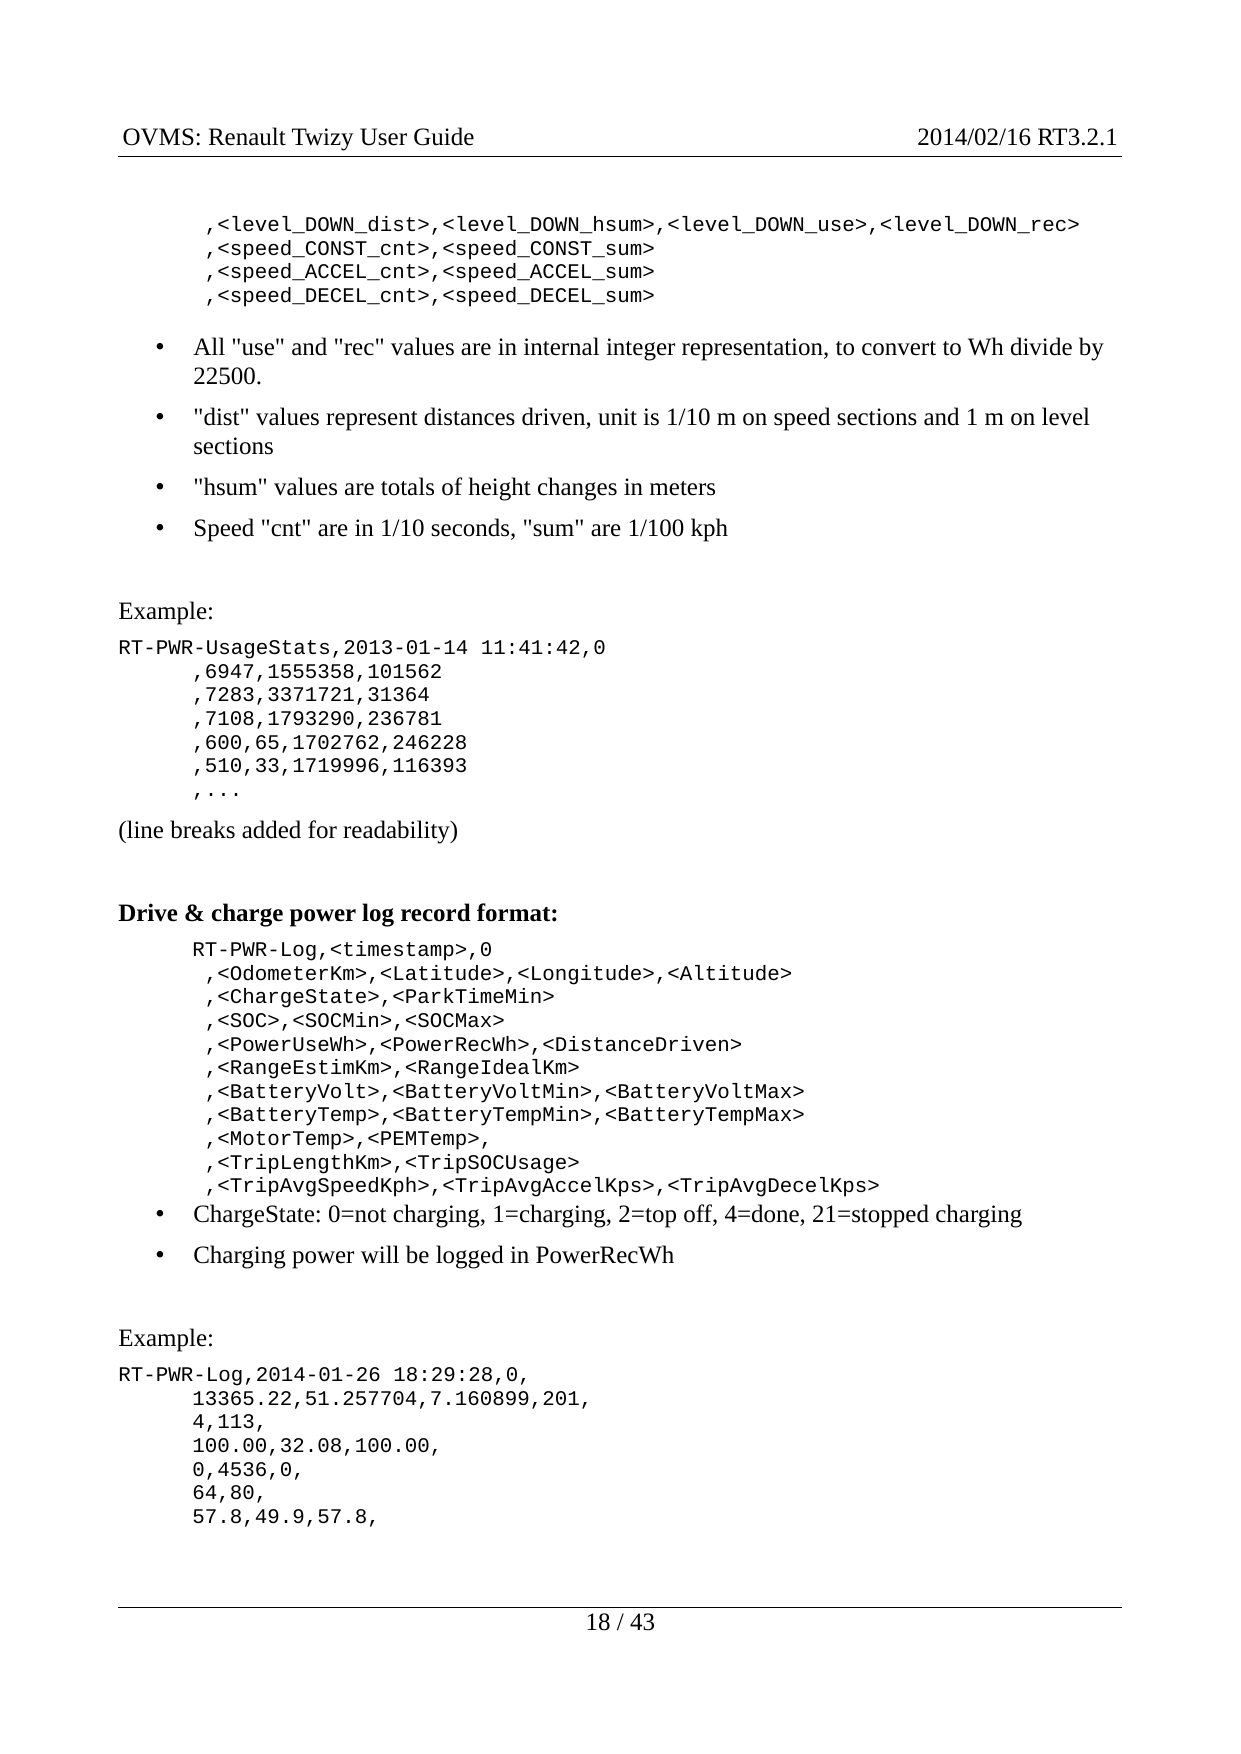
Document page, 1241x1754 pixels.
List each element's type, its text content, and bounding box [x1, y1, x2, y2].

list All "use" and "rec" values are in internal integer representation, to convert to Wh divide by 22500. [156, 332, 1122, 390]
text ,<ChargeState>,<ParkTimeMin> [192, 986, 1122, 1010]
list Speed "cnt" are in 1/10 seconds, "sum" are 1/100 kph [156, 513, 1122, 542]
text ,<BatteryVolt>,<BatteryVoltMin>,<BatteryVoltMax> [192, 1081, 1122, 1104]
text ,<BatteryTemp>,<BatteryTempMin>,<BatteryTempMax> [192, 1104, 1122, 1128]
text RT-PWR-Log,<timestamp>,0 [192, 939, 1122, 963]
text ,<SOC>,<SOCMin>,<SOCMax> [192, 1010, 1122, 1033]
list "dist" values represent distances driven, unit is 1/10 m on speed sections and 1 m on level sections [156, 402, 1122, 460]
text ,<MotorTemp>,<PEMTemp>, ,<TripLengthKm>,<TripSOCUsage> ,<TripAvgSpeedKph>,<TripAvgAccelKps>,<TripAvgDecelKps> [192, 1128, 1122, 1199]
text Drive & charge power log record format: [118, 898, 1122, 926]
text (line breaks added for readability) [118, 815, 1122, 844]
text ,<RangeEstimKm>,<RangeIdealKm> [192, 1057, 1122, 1081]
list "hsum" values are totals of height changes in meters [156, 472, 1122, 501]
list Charging power will be logged in PowerRecWh [156, 1240, 1122, 1269]
text ,<PowerUseWh>,<PowerRecWh>,<DistanceDriven> [192, 1033, 1122, 1057]
text ,<level_DOWN_dist>,<level_DOWN_hsum>,<level_DOWN_use>,<level_DOWN_rec> ,<speed_CONST_cnt>,<speed_CONST_sum> ,<speed_ACCEL_cnt>,<speed_ACCEL_sum> ,<speed_DECEL_cnt>,<speed_DECEL_sum> [192, 214, 1122, 332]
text RT-PWR-Log,2014-01-26 18:29:28,0, 13365.22,51.257704,7.160899,201, 4,113, 100.00,32.08,100.00, 0,4536,0, 64,80, 57.8,49.9,57.8, [118, 1364, 1122, 1529]
text Example: [118, 596, 1122, 625]
text RT-PWR-UsageStats,2013-01-14 11:41:42,0 ,6947,1555358,101562 ,7283,3371721,31364 ,7108,1793290,236781 ,600,65,1702762,246228 ,510,33,1719996,116393 ,... [118, 637, 1122, 803]
text ,<OdometerKm>,<Latitude>,<Longitude>,<Altitude> [192, 963, 1122, 986]
list ChargeState: 0=not charging, 1=charging, 2=top off, 4=done, 21=stopped charging [156, 1199, 1122, 1228]
text Example: [118, 1323, 1122, 1352]
